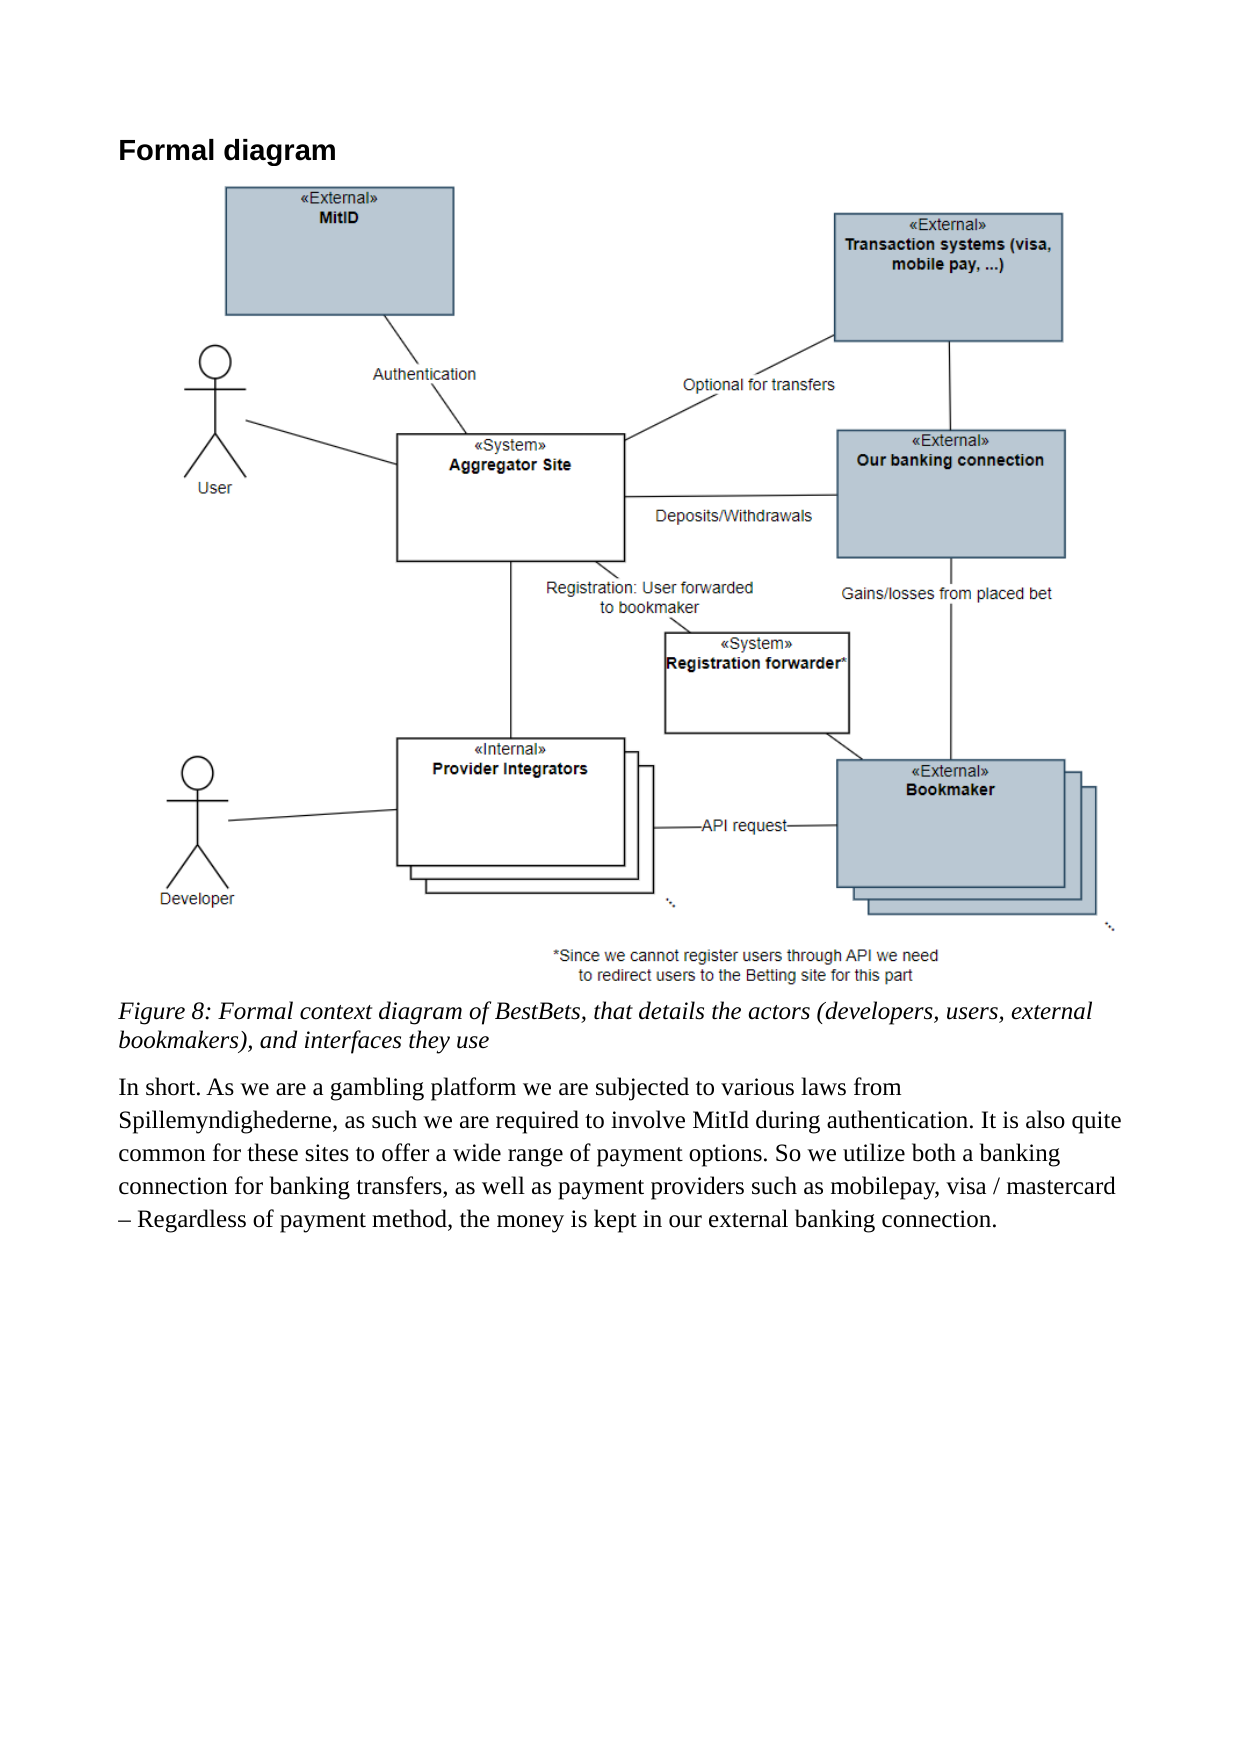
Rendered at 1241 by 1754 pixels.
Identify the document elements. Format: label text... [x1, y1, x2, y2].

text Figure 8: Formal context diagram of BestBets, that details the actors (developers, users, external bookmakers), and interfaces they use [118, 996, 1122, 1053]
picture [118, 178, 1123, 996]
text In short. As we are a gambling platform we are subjected to various laws from Spillemyndighederne, as such we are required to involve MitId during authentication. It is also quite common for these sites to offer a wide range of payment options. So we utilize both a banking connection for banking transfers, as well as payment providers such as mobilepay, visa / mastercard – Regardless of payment method, the money is kept in our external banking connection. [118, 1072, 1122, 1233]
subtitle Formal diagram [118, 133, 1122, 166]
